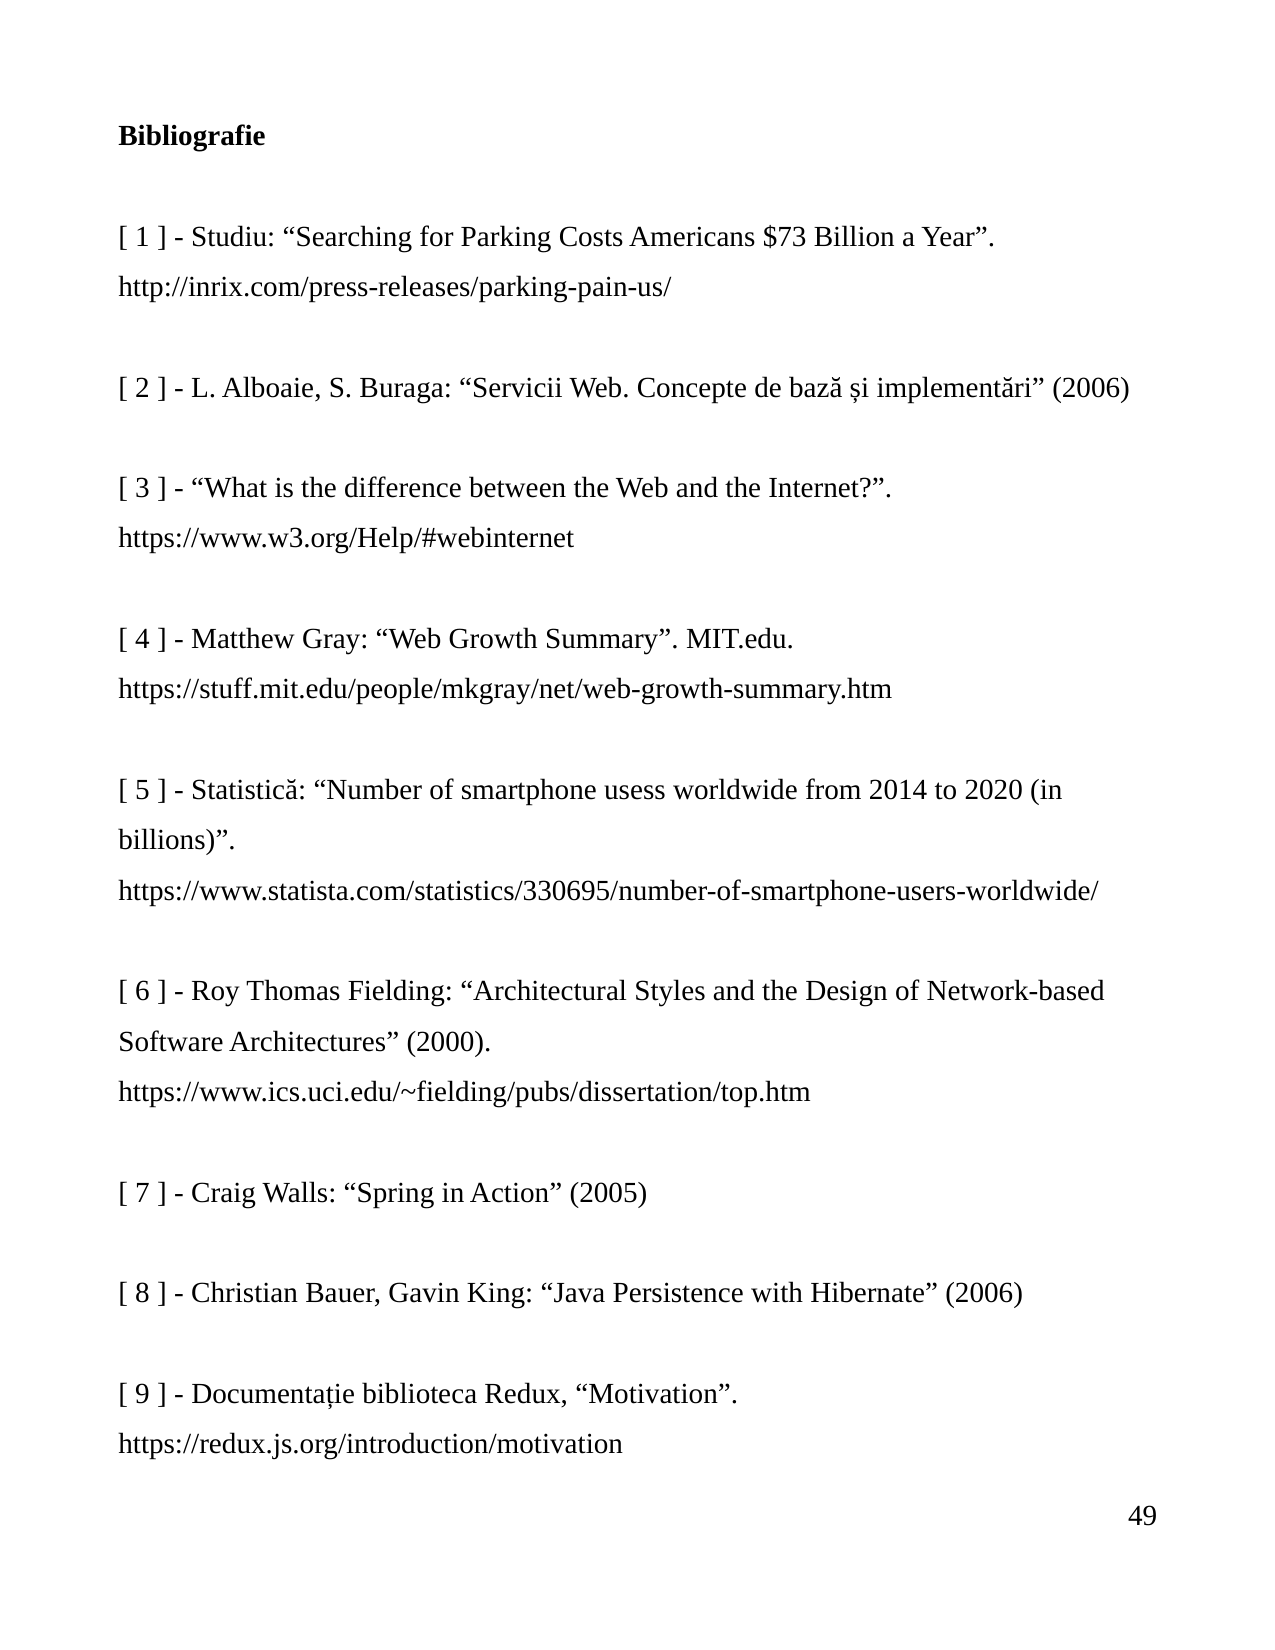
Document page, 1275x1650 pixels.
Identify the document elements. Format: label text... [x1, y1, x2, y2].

text [ 7 ] - Craig Walls: “Spring in Action” (2005) [118, 1175, 1157, 1208]
text [ 1 ] - Studiu: “Searching for Parking Costs Americans $73 Billion a Year”. http://inrix.com/press-releases/parking-pain-us/ [118, 219, 1157, 303]
text https://redux.js.org/introduction/motivation [118, 1426, 1157, 1460]
text https://www.statista.com/statistics/330695/number-of-smartphone-users-worldwide/ [118, 873, 1157, 906]
text [ 2 ] - L. Alboaie, S. Buraga: “Servicii Web. Concepte de bază și implementări” (2006) [118, 370, 1157, 403]
text [ 4 ] - Matthew Gray: “Web Growth Summary”. MIT.edu. https://stuff.mit.edu/people/mkgray/net/web-growth-summary.htm [118, 621, 1157, 705]
text [ 9 ] - Documentație biblioteca Redux, “Motivation”. [118, 1376, 1157, 1409]
text [ 6 ] - Roy Thomas Fielding: “Architectural Styles and the Design of Network-based Software Architectures” (2000). [118, 973, 1157, 1057]
text [ 3 ] - “What is the difference between the Web and the Internet?”. https://www.w3.org/Help/#webinternet [118, 470, 1157, 554]
text https://www.ics.uci.edu/~fielding/pubs/dissertation/top.htm [118, 1074, 1157, 1108]
text [ 5 ] - Statistică: “Number of smartphone usess worldwide from 2014 to 2020 (in billions)”. [118, 772, 1157, 856]
text Bibliografie [118, 118, 1157, 152]
text [ 8 ] - Christian Bauer, Gavin King: “Java Persistence with Hibernate” (2006) [118, 1275, 1157, 1309]
